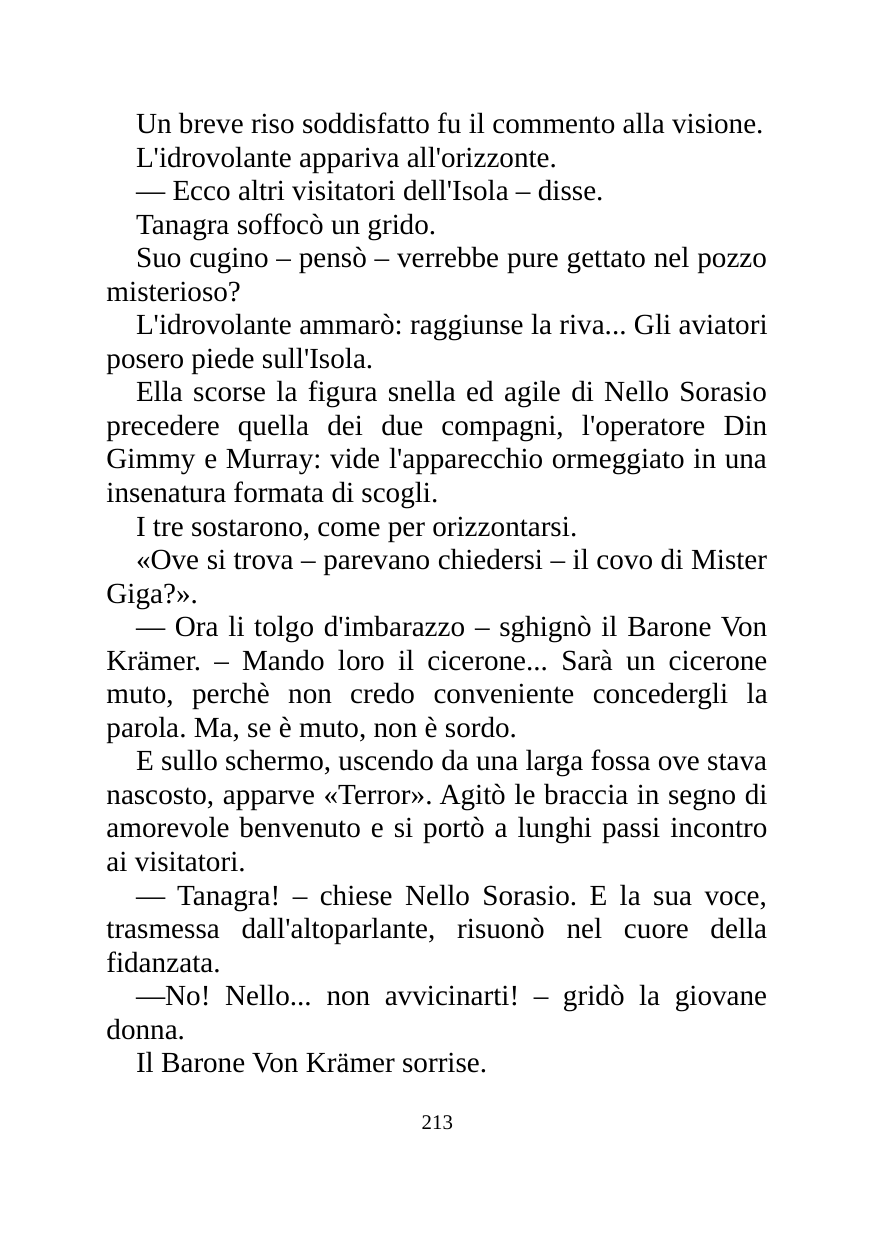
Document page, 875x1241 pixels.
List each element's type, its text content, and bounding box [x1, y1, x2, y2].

text Suo cugino – pensò – verrebbe pure gettato nel pozzo misterioso? [106, 240, 768, 307]
text «Ove si trova – parevano chiedersi – il covo di Mister Giga?». [106, 542, 768, 609]
text L'idrovolante appariva all'orizzonte. [106, 140, 768, 173]
text — Tanagra! – chiese Nello Sorasio. E la sua voce, trasmessa dall'altoparlante, risuonò nel cuore della fidanzata. [106, 878, 768, 978]
text —No! Nello... non avvicinarti! – gridò la giovane donna. [106, 978, 768, 1045]
text E sullo schermo, uscendo da una larga fossa ove stava nascosto, apparve «Terror». Agitò le braccia in segno di amorevole benvenuto e si portò a lunghi passi incontro ai visitatori. [106, 743, 768, 878]
text Il Barone Von Krämer sorrise. [106, 1045, 768, 1079]
text — Ora li tolgo d'imbarazzo – sghignò il Barone Von Krämer. – Mando loro il cicerone... Sarà un cicerone muto, perchè non credo conveniente concedergli la parola. Ma, se è muto, non è sordo. [106, 609, 768, 743]
text I tre sostarono, come per orizzontarsi. [106, 509, 768, 542]
text Tanagra soffocò un grido. [106, 207, 768, 240]
text Ella scorse la figura snella ed agile di Nello Sorasio precedere quella dei due compagni, l'operatore Din Gimmy e Murray: vide l'apparecchio ormeggiato in una insenatura formata di scogli. [106, 374, 768, 509]
text Un breve riso soddisfatto fu il commento alla visione. [106, 106, 768, 140]
text — Ecco altri visitatori dell'Isola – disse. [106, 173, 768, 207]
text L'idrovolante ammarò: raggiunse la riva... Gli aviatori posero piede sull'Isola. [106, 307, 768, 374]
